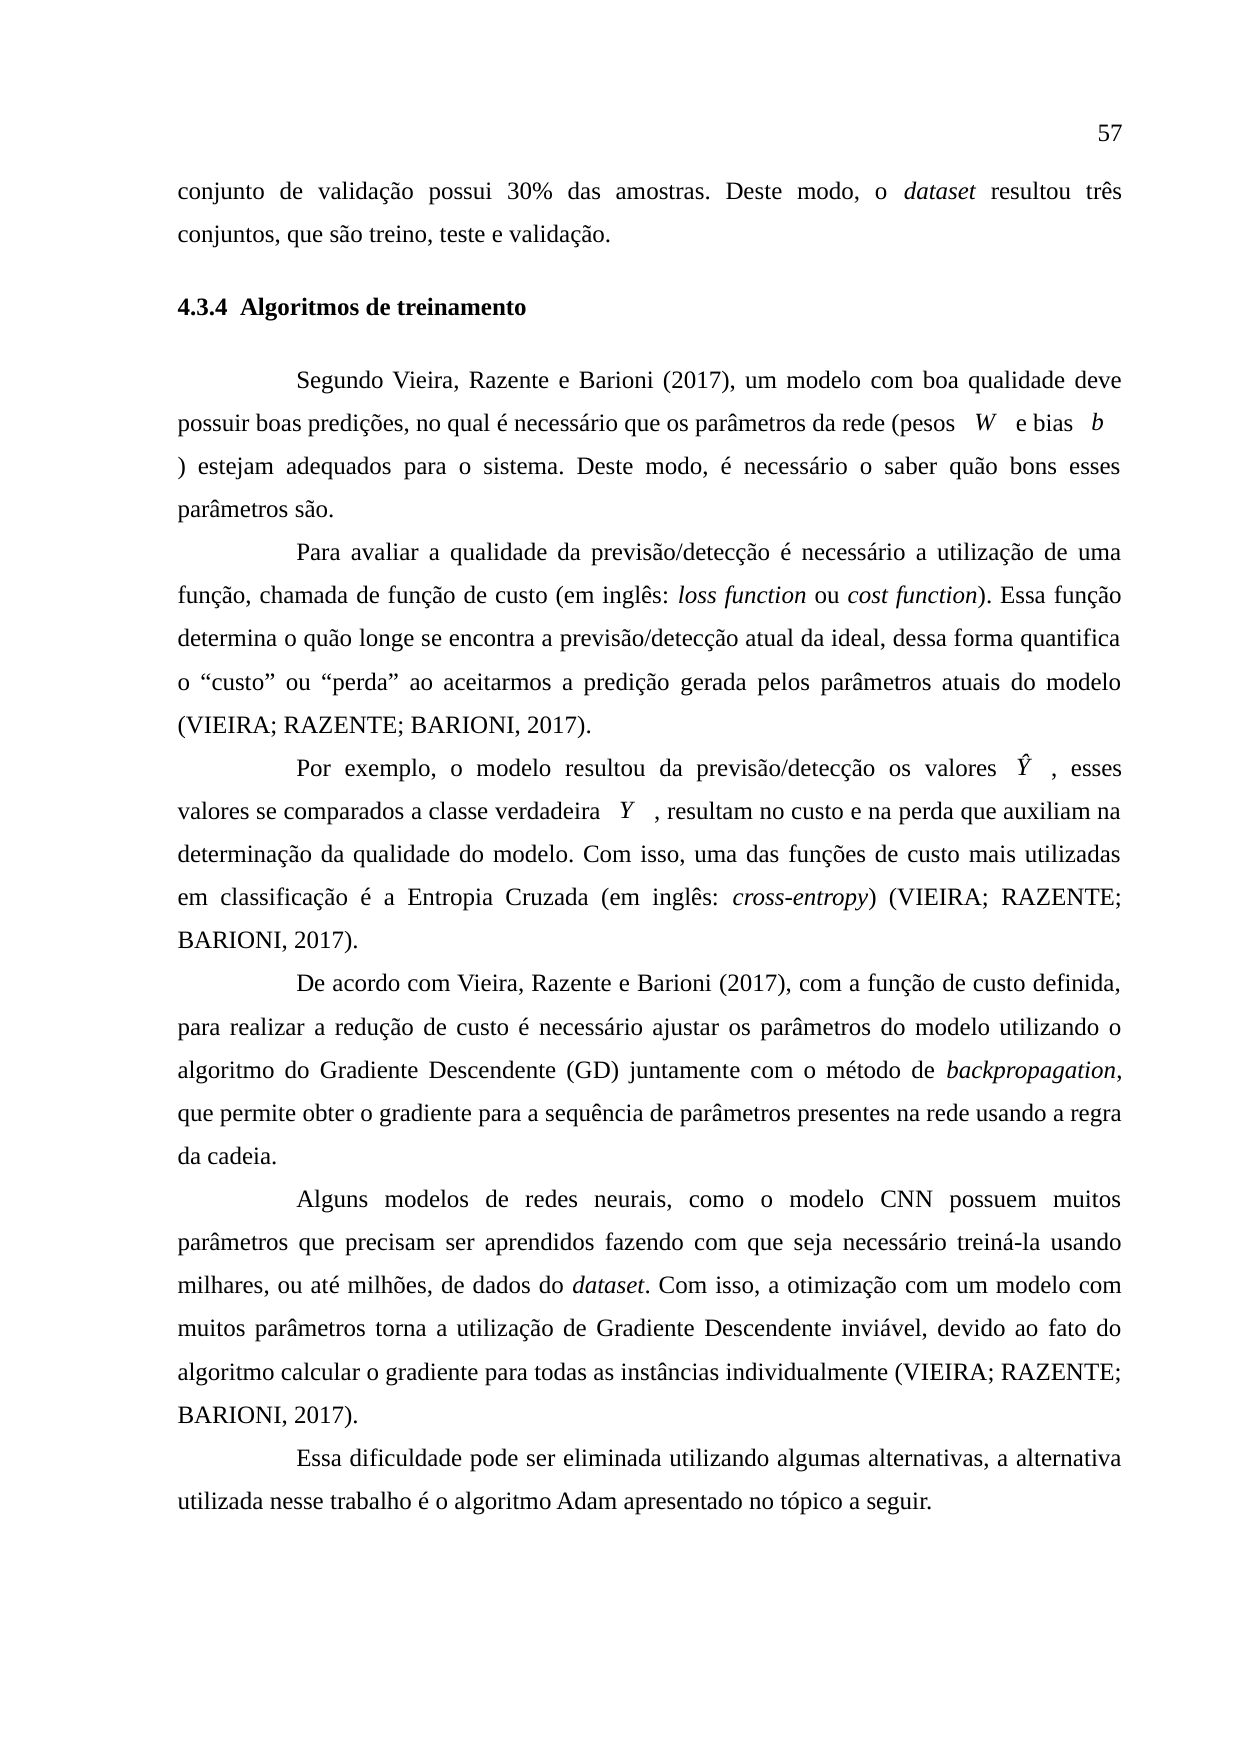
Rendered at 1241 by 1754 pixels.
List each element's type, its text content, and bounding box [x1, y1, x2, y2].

text Essa dificuldade pode ser eliminada utilizando algumas alternativas, a alternativa utilizada nesse trabalho é o algoritmo Adam apresentado no tópico a seguir. [177, 1443, 1122, 1515]
text Por exemplo, o modelo resultou da previsão/detecção os valores, esses valores se comparados a classe verdadeira, resultam no custo e na perda que auxiliam na determinação da qualidade do modelo. Com isso, uma das funções de custo mais utilizadas em classificação é a Entropia Cruzada (em inglês: cross-entropy) (VIEIRA; RAZENTE; BARIONI, 2017). [177, 753, 1122, 954]
subtitle Algoritmos de treinamento [177, 292, 1122, 321]
text De acordo com Vieira, Razente e Barioni (2017), com a função de custo definida, para realizar a redução de custo é necessário ajustar os parâmetros do modelo utilizando o algoritmo do Gradiente Descendente (GD) juntamente com o método de backpropagation, que permite obter o gradiente para a sequência de parâmetros presentes na rede usando a regra da cadeia. [177, 968, 1122, 1170]
text Alguns modelos de redes neurais, como o modelo CNN possuem muitos parâmetros que precisam ser aprendidos fazendo com que seja necessário treiná-la usando milhares, ou até milhões, de dados do dataset. Com isso, a otimização com um modelo com muitos parâmetros torna a utilização de Gradiente Descendente inviável, devido ao fato do algoritmo calcular o gradiente para todas as instâncias individualmente (VIEIRA; RAZENTE; BARIONI, 2017). [177, 1184, 1122, 1428]
text Segundo Vieira, Razente e Barioni (2017), um modelo com boa qualidade deve possuir boas predições, no qual é necessário que os parâmetros da rede (pesose bias) estejam adequados para o sistema. Deste modo, é necessário o saber quão bons esses parâmetros são. [177, 365, 1122, 523]
text conjunto de validação possui 30% das amostras. Deste modo, o dataset resultou três conjuntos, que são treino, teste e validação. [177, 176, 1122, 248]
text Para avaliar a qualidade da previsão/detecção é necessário a utilização de uma função, chamada de função de custo (em inglês: loss function ou cost function). Essa função determina o quão longe se encontra a previsão/detecção atual da ideal, dessa forma quantifica o “custo” ou “perda” ao aceitarmos a predição gerada pelos parâmetros atuais do modelo (VIEIRA; RAZENTE; BARIONI, 2017). [177, 537, 1122, 738]
